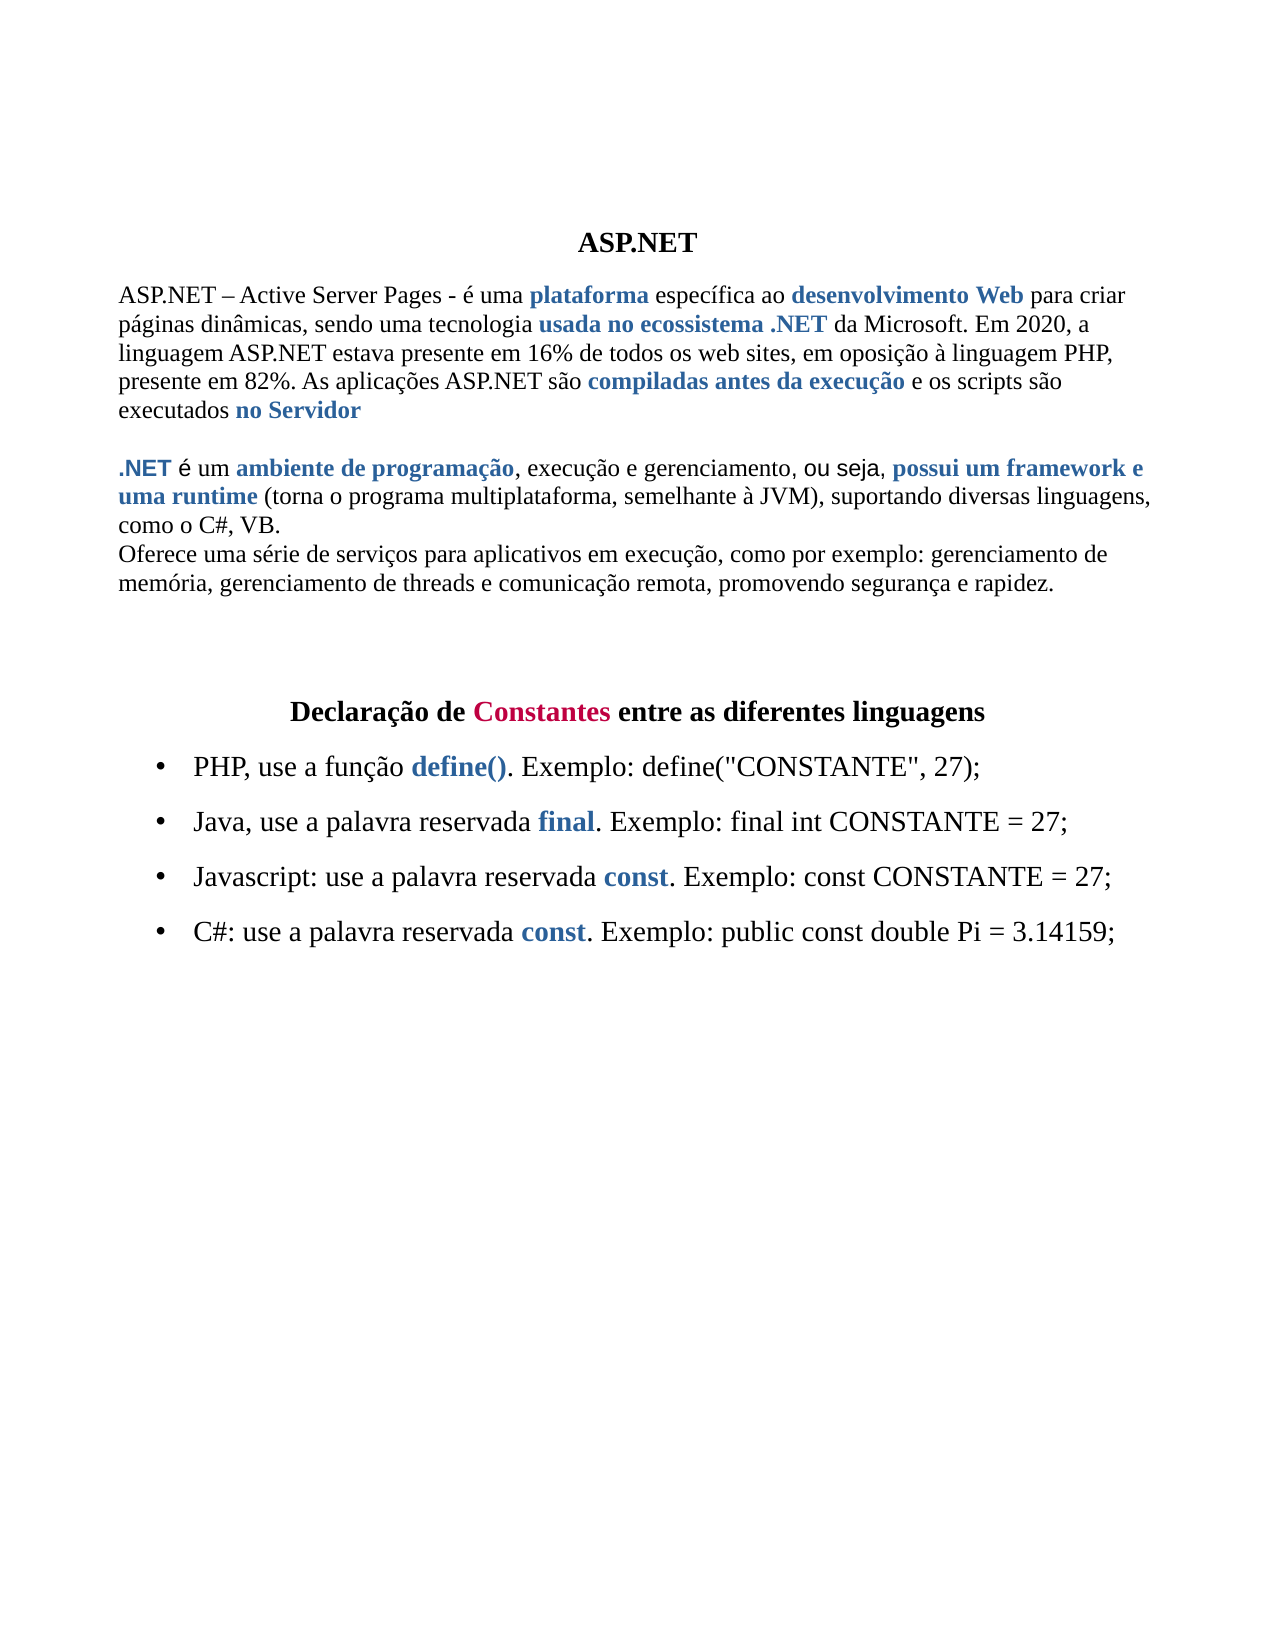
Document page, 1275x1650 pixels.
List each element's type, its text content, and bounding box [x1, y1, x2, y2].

text ASP.NET [118, 225, 1157, 259]
text Oferece uma série de serviços para aplicativos em execução, como por exemplo: gerenciamento de memória, gerenciamento de threads e comunicação remota, promovendo segurança e rapidez. [118, 539, 1157, 596]
text .NET é um ambiente de programação, execução e gerenciamento, ou seja, possui um framework e uma runtime (torna o programa multiplataforma, semelhante à JVM), suportando diversas linguagens, como o C#, VB. [118, 453, 1157, 539]
text Declaração de Constantes entre as diferentes linguagens [118, 694, 1157, 728]
list C#: use a palavra reservada const. Exemplo: public const double Pi = 3.14159; [156, 914, 1157, 948]
list Javascript: use a palavra reservada const. Exemplo: const CONSTANTE = 27; [156, 859, 1157, 893]
text ASP.NET – Active Server Pages - é uma plataforma específica ao desenvolvimento Web para criar páginas dinâmicas, sendo uma tecnologia usada no ecossistema .NET da Microsoft. Em 2020, a linguagem ASP.NET estava presente em 16% de todos os web sites, em oposição à linguagem PHP, presente em 82%. As aplicações ASP.NET são compiladas antes da execução e os scripts são executados no Servidor [118, 280, 1157, 424]
list PHP, use a função define(). Exemplo: define("CONSTANTE", 27); [156, 749, 1157, 783]
list Java, use a palavra reservada final. Exemplo: final int CONSTANTE = 27; [156, 804, 1157, 838]
